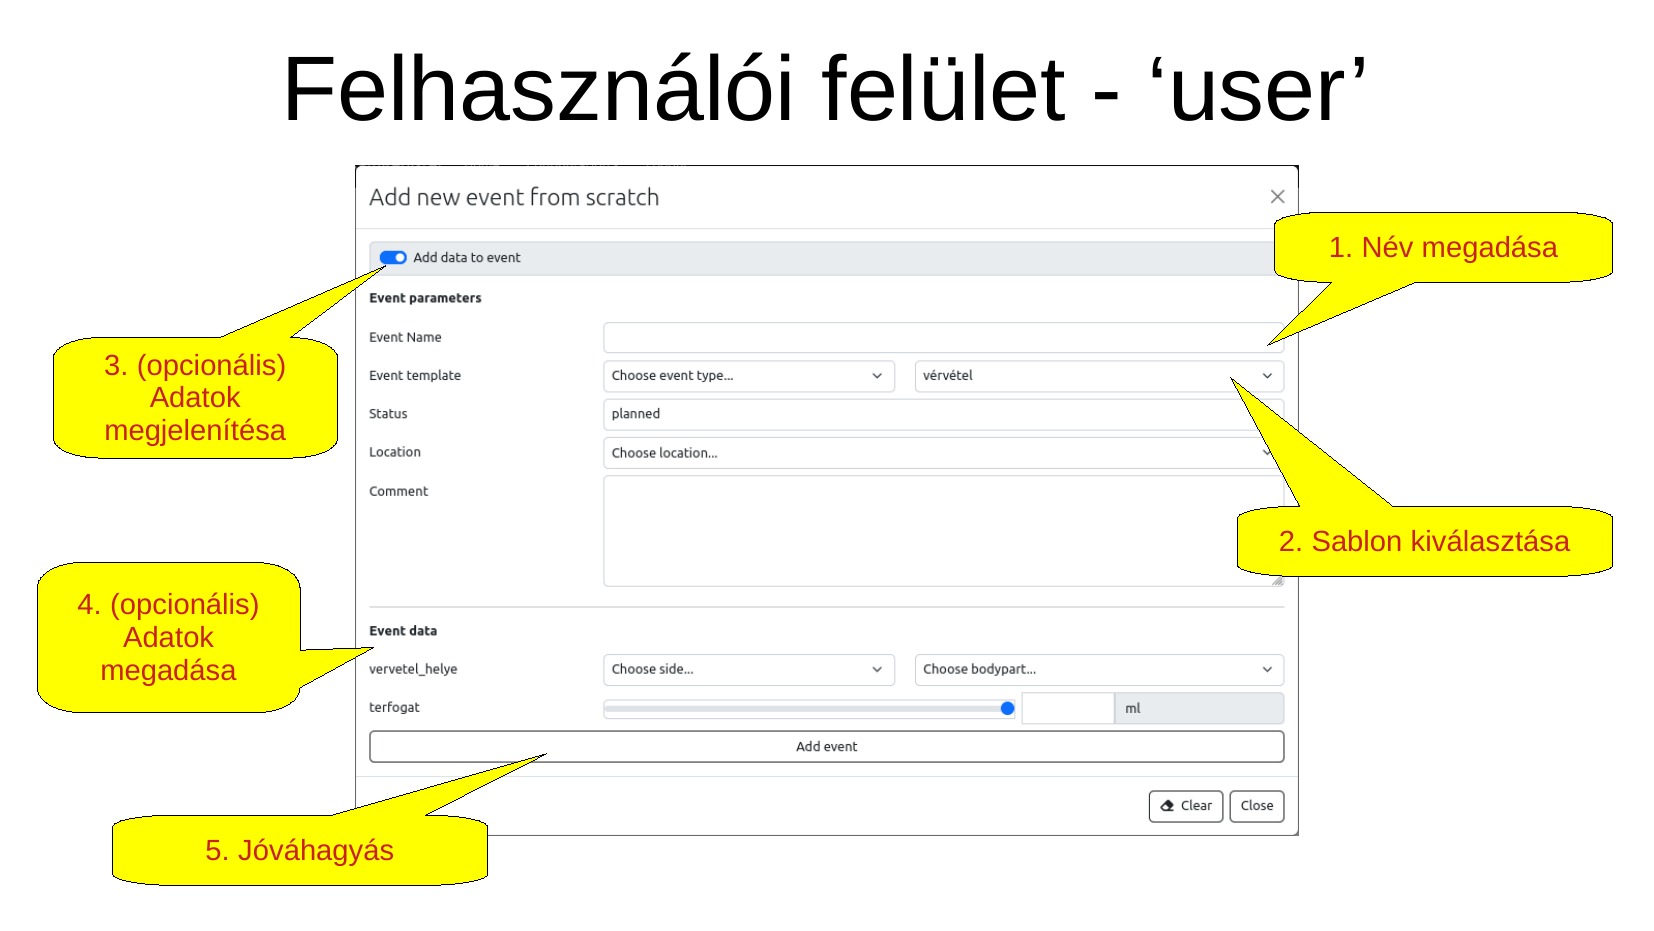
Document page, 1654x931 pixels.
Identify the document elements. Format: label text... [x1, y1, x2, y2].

text_box 2. Sablon kiválasztása [1230, 377, 1613, 577]
text_box 1. Név megadása [1267, 212, 1613, 346]
text_box 5. Jóváhagyás [112, 753, 547, 886]
title Felhasználói felület - ‘user’ [82, 37, 1571, 193]
text_box 4. (opcionális) Adatok megadása [37, 562, 374, 713]
picture [355, 193, 1299, 836]
text_box 3. (opcionális) Adatok megjelenítésa [53, 265, 386, 459]
